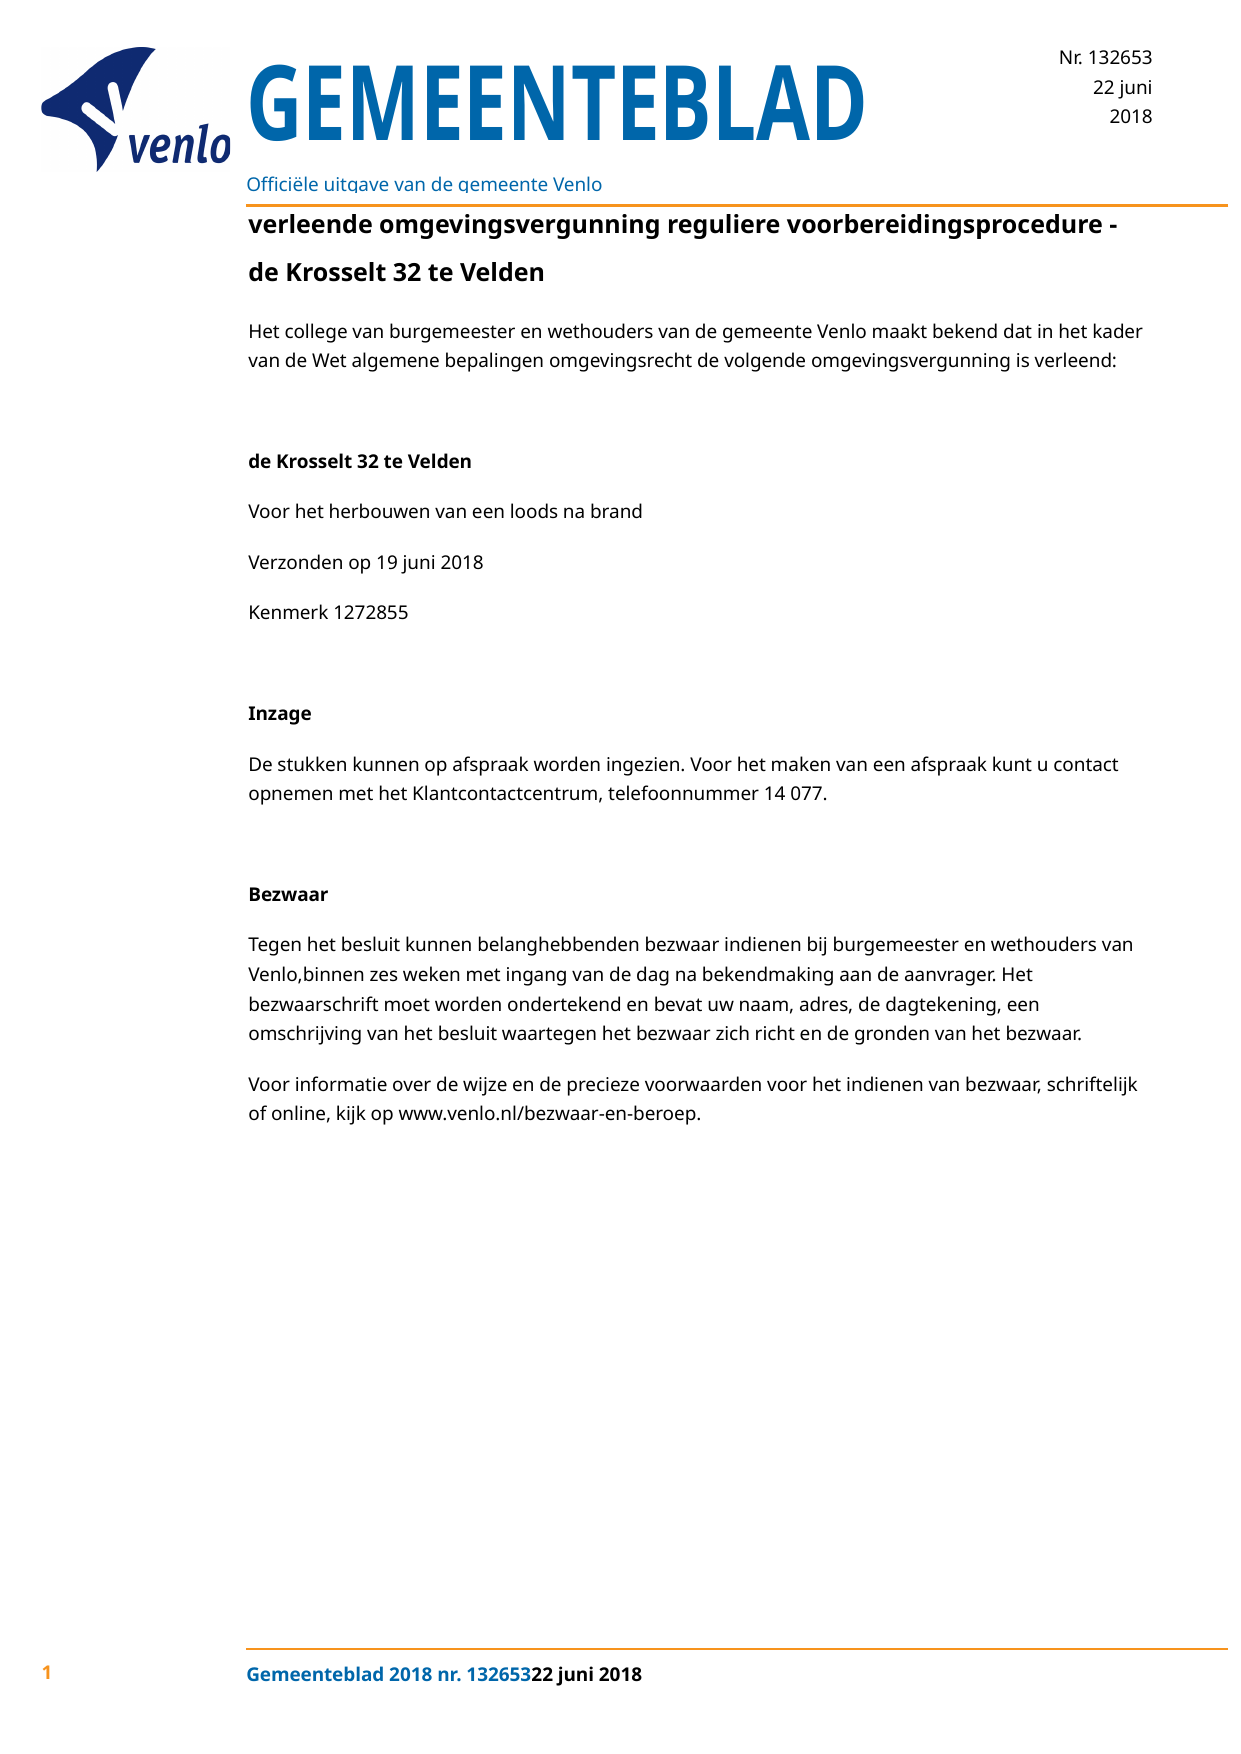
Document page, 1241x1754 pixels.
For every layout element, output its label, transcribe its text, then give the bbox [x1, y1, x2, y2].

text Het college van burgemeester en wethouders van de gemeente Venlo maakt bekend dat in het kader van de Wet algemene bepalingen omgevingsrecht de volgende omgevingsvergunning is verleend: [248, 318, 1152, 373]
text Bezwaar [248, 881, 1152, 907]
text Kenmerk 1272855 [248, 599, 1152, 625]
picture [41, 47, 231, 172]
text Tegen het besluit kunnen belanghebbenden bezwaar indienen bij burgemeester en wethouders van Venlo,binnen zes weken met ingang van de dag na bekendmaking aan de aanvrager. Het bezwaarschrift moet worden ondertekend en bevat uw naam, adres, de dagtekening, een omschrijving van het besluit waartegen het bezwaar zich richt en de gronden van het bezwaar. [248, 932, 1152, 1046]
text Voor informatie over de wijze en de precieze voorwaarden voor het indienen van bezwaar, schriftelijk of online, kijk op www.venlo.nl/bezwaar-en-beroep. [248, 1071, 1152, 1126]
text Voor het herbouwen van een loods na brand [248, 499, 1152, 524]
text De stukken kunnen op afspraak worden ingezien. Voor het maken van een afspraak kunt u contact opnemen met het Klantcontactcentrum, telefoonnummer 14 077. [248, 751, 1152, 806]
text verleende omgevingsvergunning reguliere voorbereidingsprocedure - de Krosselt 32 te Velden [248, 207, 1152, 288]
text Inzage [248, 700, 1152, 726]
text Verzonden op 19 juni 2018 [248, 549, 1152, 575]
text de Krosselt 32 te Velden [248, 448, 1152, 474]
